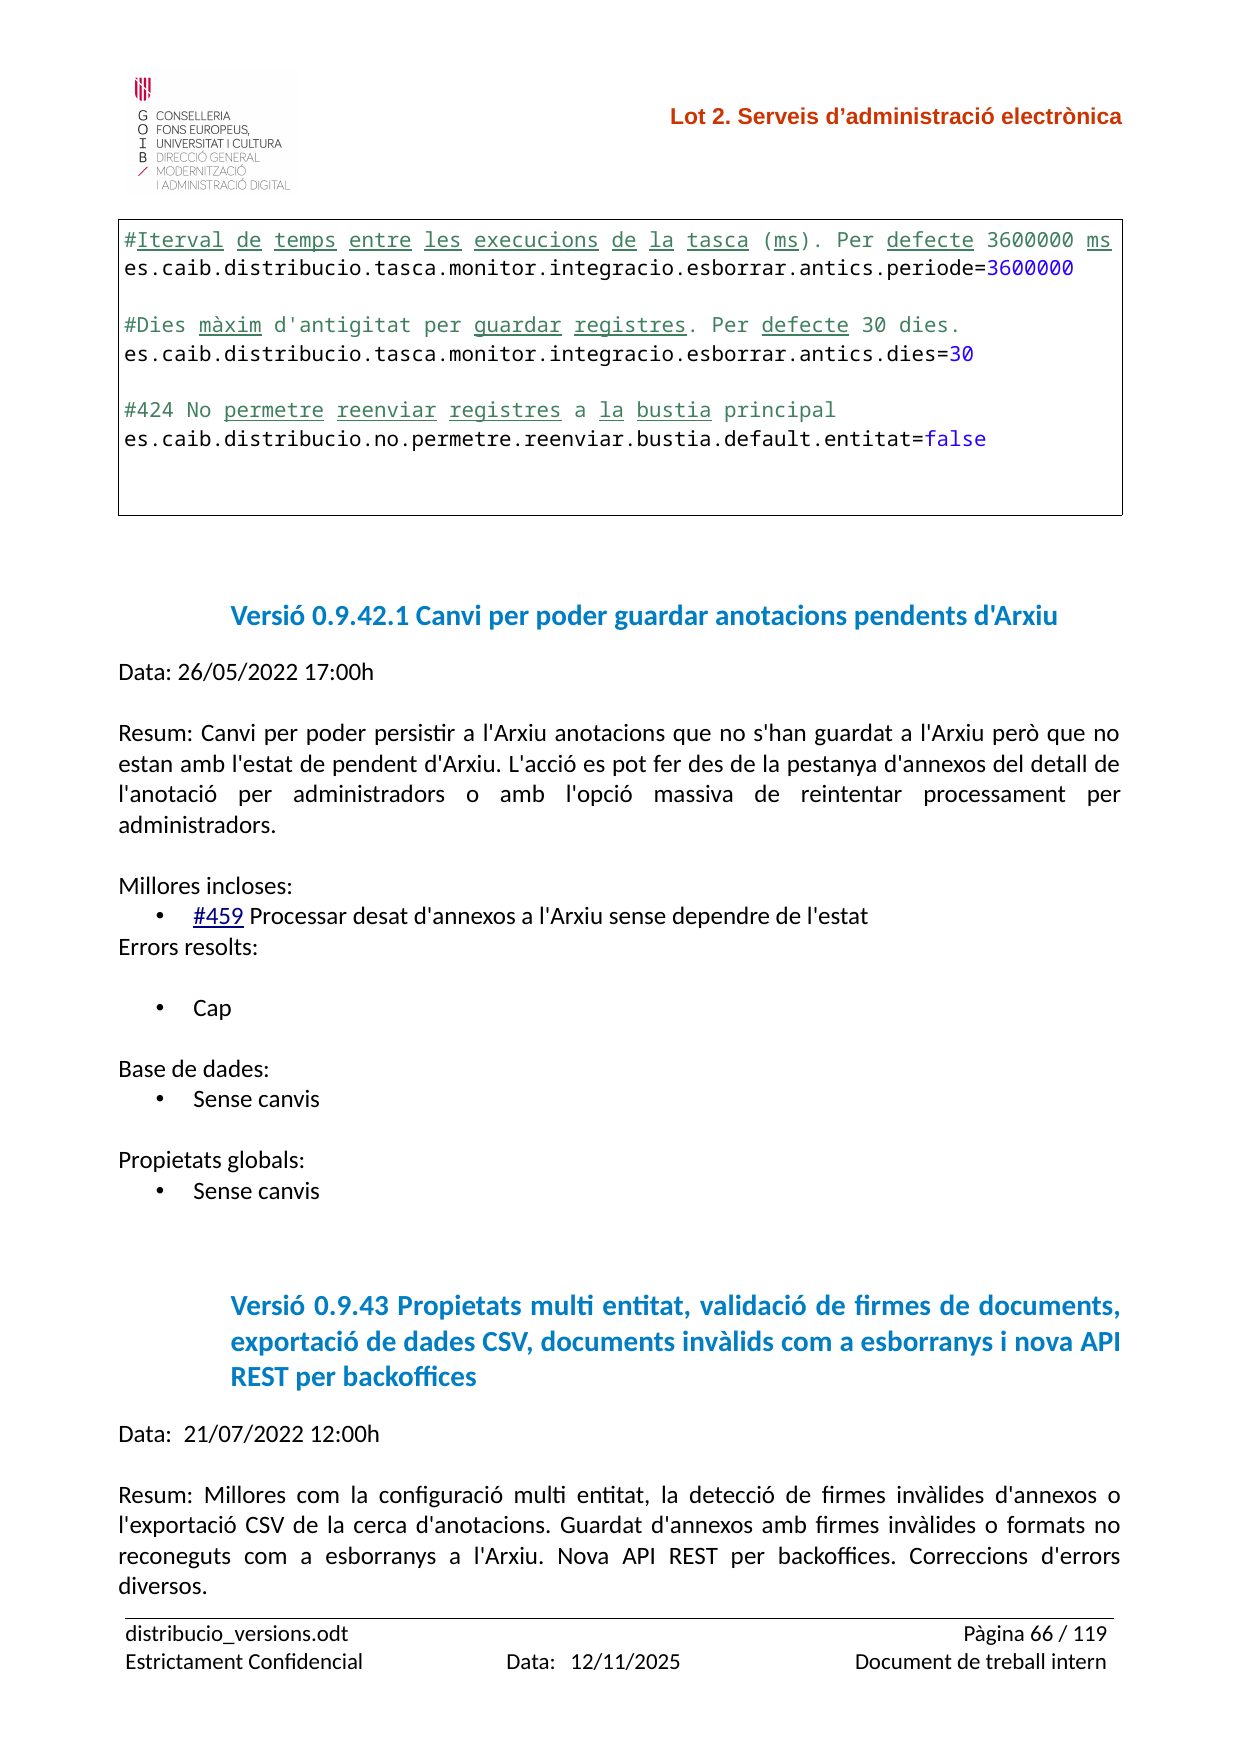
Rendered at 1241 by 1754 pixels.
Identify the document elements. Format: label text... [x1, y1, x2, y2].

text Resum: Millores com la configuració multi entitat, la detecció de firmes invàlides d'annexos o l'exportació CSV de la cerca d'anotacions. Guardat d'annexos amb firmes invàlides o formats no reconeguts com a esborranys a l'Arxiu. Nova API REST per backoffices. Correccions d'errors diversos. [118, 1479, 1122, 1601]
text Errors resolts: [118, 931, 1122, 961]
text Data: 21/07/2022 12:00h [118, 1418, 1122, 1448]
text Propietats globals: [118, 1144, 1122, 1175]
table_header #Iterval de temps entre les execucions de la tasca (ms). Per defecte 3600000 ms es.caib.distribucio.tasca.monitor.integracio.esborrar.antics.periode=3600000 #Dies màxim d'antigitat per guardar registres. Per defecte 30 dies. es.caib.distribucio.tasca.monitor.integracio.esborrar.antics.dies=30 #424 No permetre reenviar registres a la bustia principal es.caib.distribucio.no.permetre.reenviar.bustia.default.entitat=false [119, 220, 1122, 515]
list #459 Processar desat d'annexos a l'Arxiu sense dependre de l'estat [156, 900, 1122, 931]
text Data: 26/05/2022 17:00h [118, 656, 1122, 687]
text Base de dades: [118, 1053, 1122, 1083]
list Sense canvis [156, 1083, 1122, 1114]
subtitle Versió 0.9.42.1 Canvi per poder guardar anotacions pendents d'Arxiu [153, 597, 1122, 632]
text Resum: Canvi per poder persistir a l'Arxiu anotacions que no s'han guardat a l'Arxiu però que no estan amb l'estat de pendent d'Arxiu. L'acció es pot fer des de la pestanya d'annexos del detall de l'anotació per administradors o amb l'opció massiva de reintentar processament per administradors. [118, 717, 1122, 839]
list Cap [156, 992, 1122, 1022]
list Sense canvis [156, 1175, 1122, 1206]
text Millores incloses: [118, 870, 1122, 900]
picture [126, 70, 299, 197]
subtitle Versió 0.9.43 Propietats multi entitat, validació de firmes de documents, exportació de dades CSV, documents invàlids com a esborranys i nova API REST per backoffices [153, 1287, 1122, 1394]
